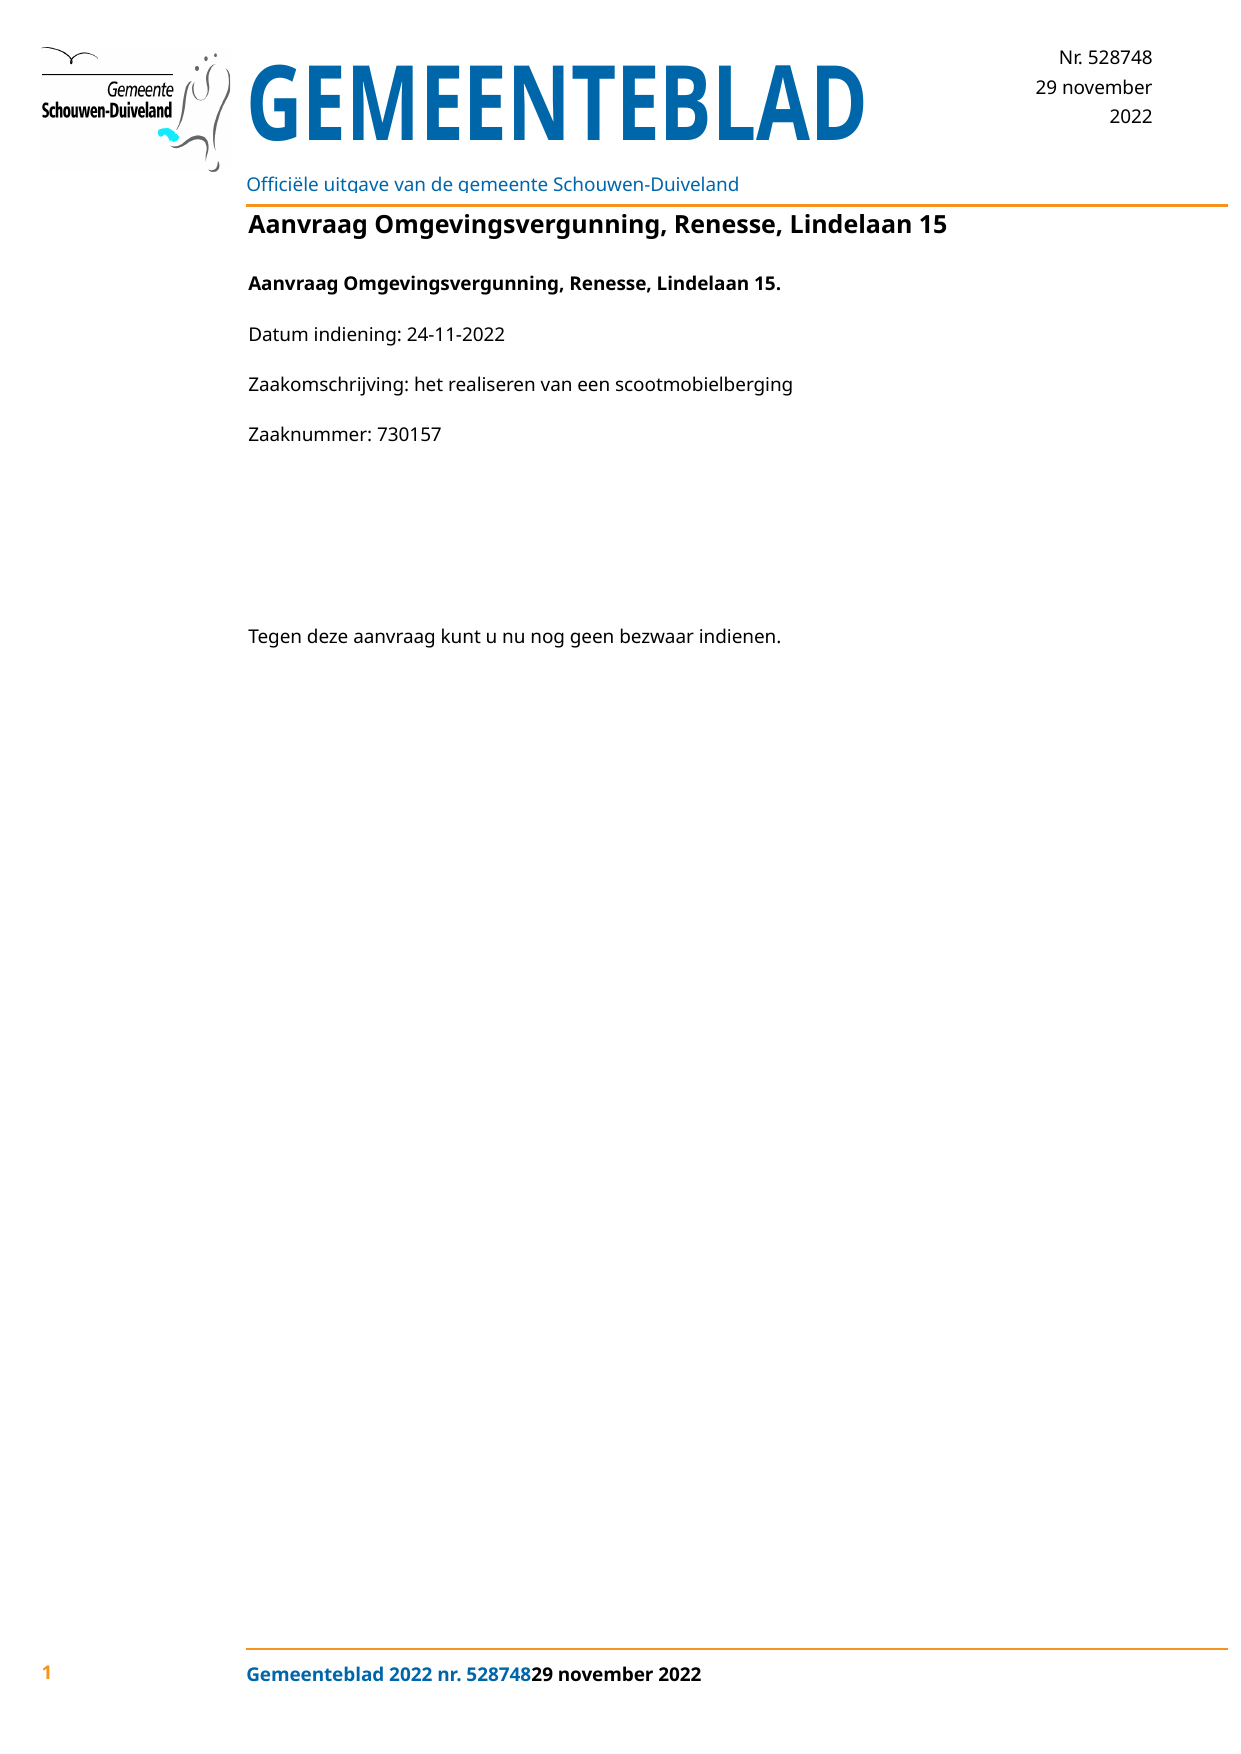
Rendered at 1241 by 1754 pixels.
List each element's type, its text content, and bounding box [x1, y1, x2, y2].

text Zaaknummer: 730157 [248, 422, 1152, 447]
text Tegen deze aanvraag kunt u nu nog geen bezwaar indienen. [248, 623, 1152, 649]
text Aanvraag Omgevingsvergunning, Renesse, Lindelaan 15. [248, 270, 1152, 296]
text Datum indiening: 24-11-2022 [248, 321, 1152, 346]
text Zaakomschrijving: het realiseren van een scootmobielberging [248, 371, 1152, 397]
picture [41, 47, 231, 172]
text Aanvraag Omgevingsvergunning, Renesse, Lindelaan 15 [248, 207, 1152, 241]
